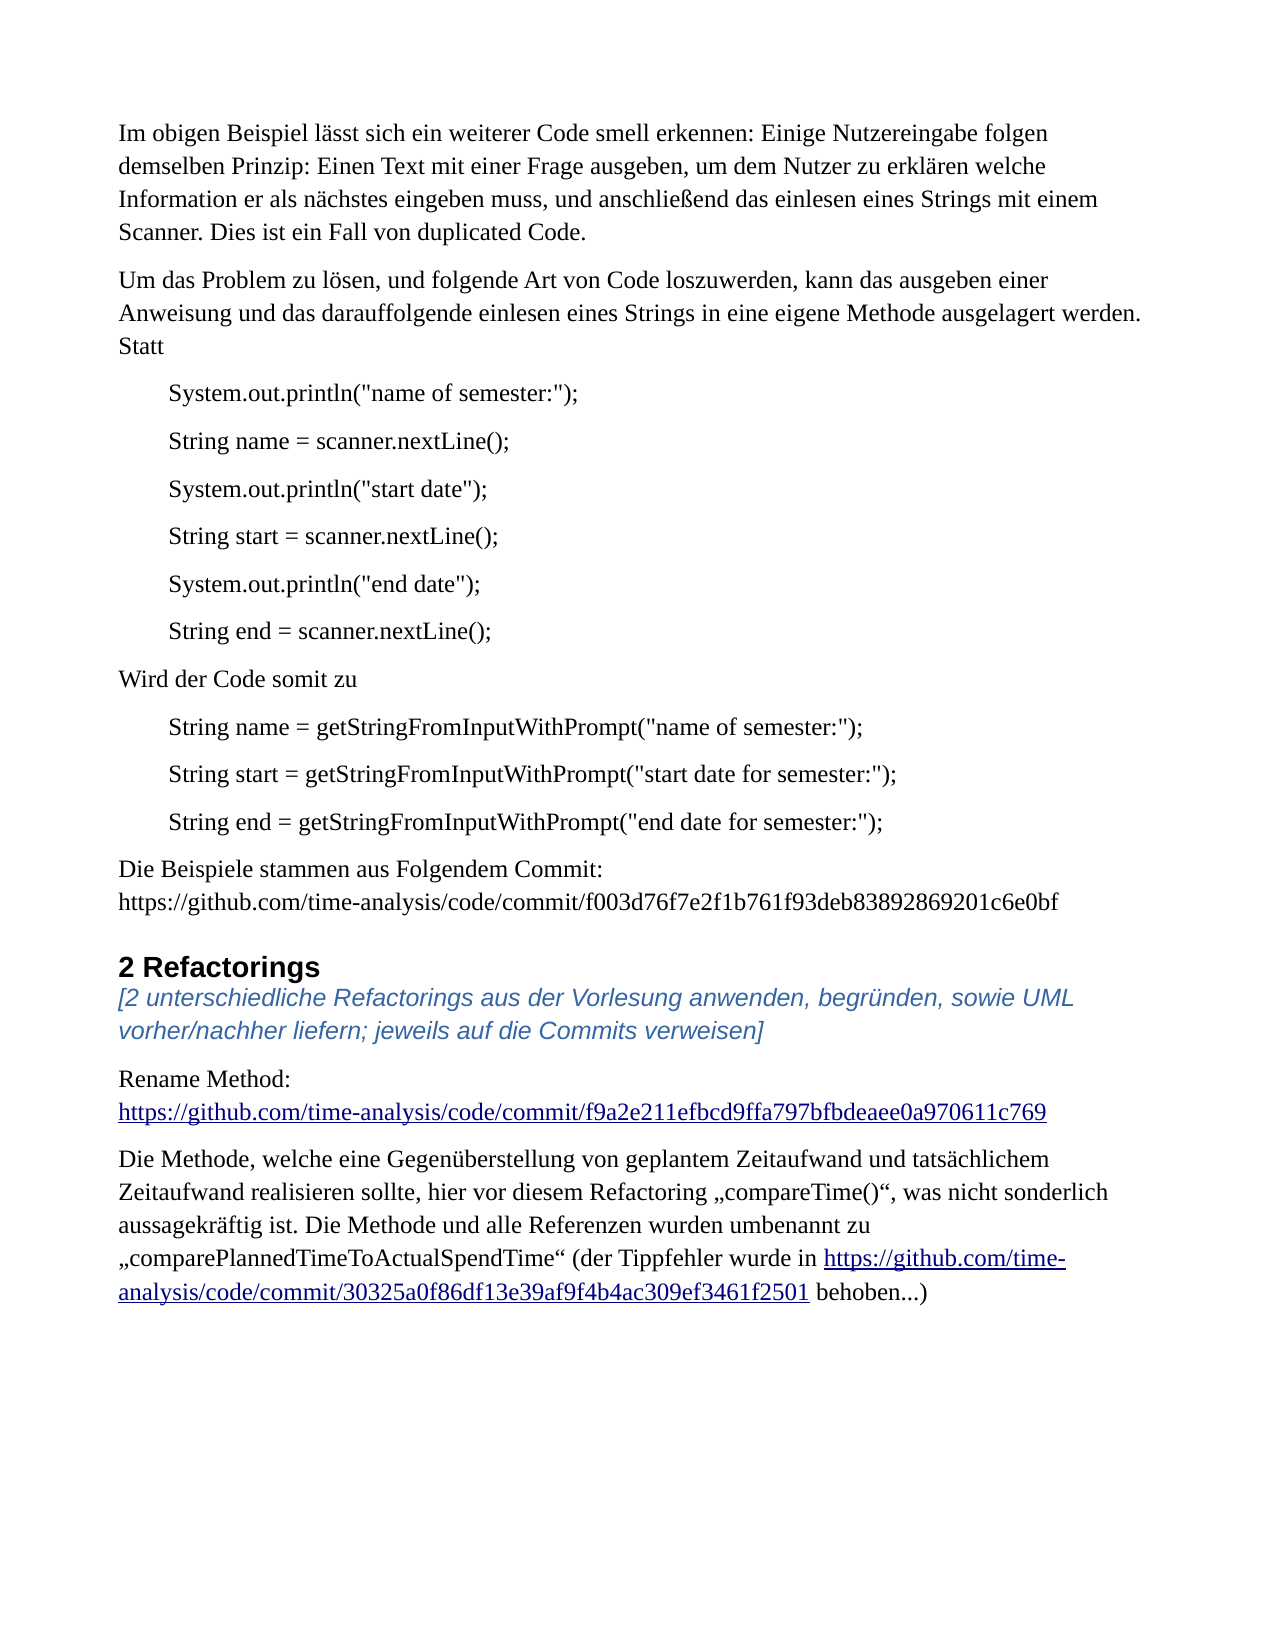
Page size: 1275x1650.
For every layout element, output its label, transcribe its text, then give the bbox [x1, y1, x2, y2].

text Rename Method: https://github.com/time-analysis/code/commit/f9a2e211efbcd9ffa797bfbdeaee0a970611c769 [118, 1064, 1157, 1126]
subtitle 2 Refactorings [118, 950, 1157, 983]
text Um das Problem zu lösen, und folgende Art von Code loszuwerden, kann das ausgeben einer Anweisung und das darauffolgende einlesen eines Strings in eine eigene Methode ausgelagert werden. Statt [118, 265, 1157, 359]
text System.out.println("name of semester:"); [118, 378, 1157, 407]
text System.out.println("end date"); [118, 569, 1157, 598]
text String end = scanner.nextLine(); [118, 616, 1157, 645]
text String start = scanner.nextLine(); [118, 521, 1157, 550]
text Im obigen Beispiel lässt sich ein weiterer Code smell erkennen: Einige Nutzereingabe folgen demselben Prinzip: Einen Text mit einer Frage ausgeben, um dem Nutzer zu erklären welche Information er als nächstes eingeben muss, und anschließend das einlesen eines Strings mit einem Scanner. Dies ist ein Fall von duplicated Code. [118, 118, 1157, 246]
text String start = getStringFromInputWithPrompt("start date for semester:"); [118, 759, 1157, 788]
text String name = getStringFromInputWithPrompt("name of semester:"); [118, 712, 1157, 740]
text String name = scanner.nextLine(); [118, 426, 1157, 455]
text Wird der Code somit zu [118, 664, 1157, 693]
text Die Beispiele stammen aus Folgendem Commit: https://github.com/time-analysis/code/commit/f003d76f7e2f1b761f93deb83892869201c6e0bf [118, 854, 1157, 916]
text System.out.println("start date"); [118, 474, 1157, 502]
text [2 unterschiedliche Refactorings aus der Vorlesung anwenden, begründen, sowie UML vorher/nachher liefern; jeweils auf die Commits verweisen] [118, 983, 1157, 1045]
text String end = getStringFromInputWithPrompt("end date for semester:"); [118, 807, 1157, 836]
text Die Methode, welche eine Gegenüberstellung von geplantem Zeitaufwand und tatsächlichem Zeitaufwand realisieren sollte, hier vor diesem Refactoring „compareTime()“, was nicht sonderlich aussagekräftig ist. Die Methode und alle Referenzen wurden umbenannt zu „comparePlannedTimeToActualSpendTime“ (der Tippfehler wurde in https://github.com/time-analysis/code/commit/30325a0f86df13e39af9f4b4ac309ef3461f2501 behoben...) [118, 1144, 1157, 1305]
